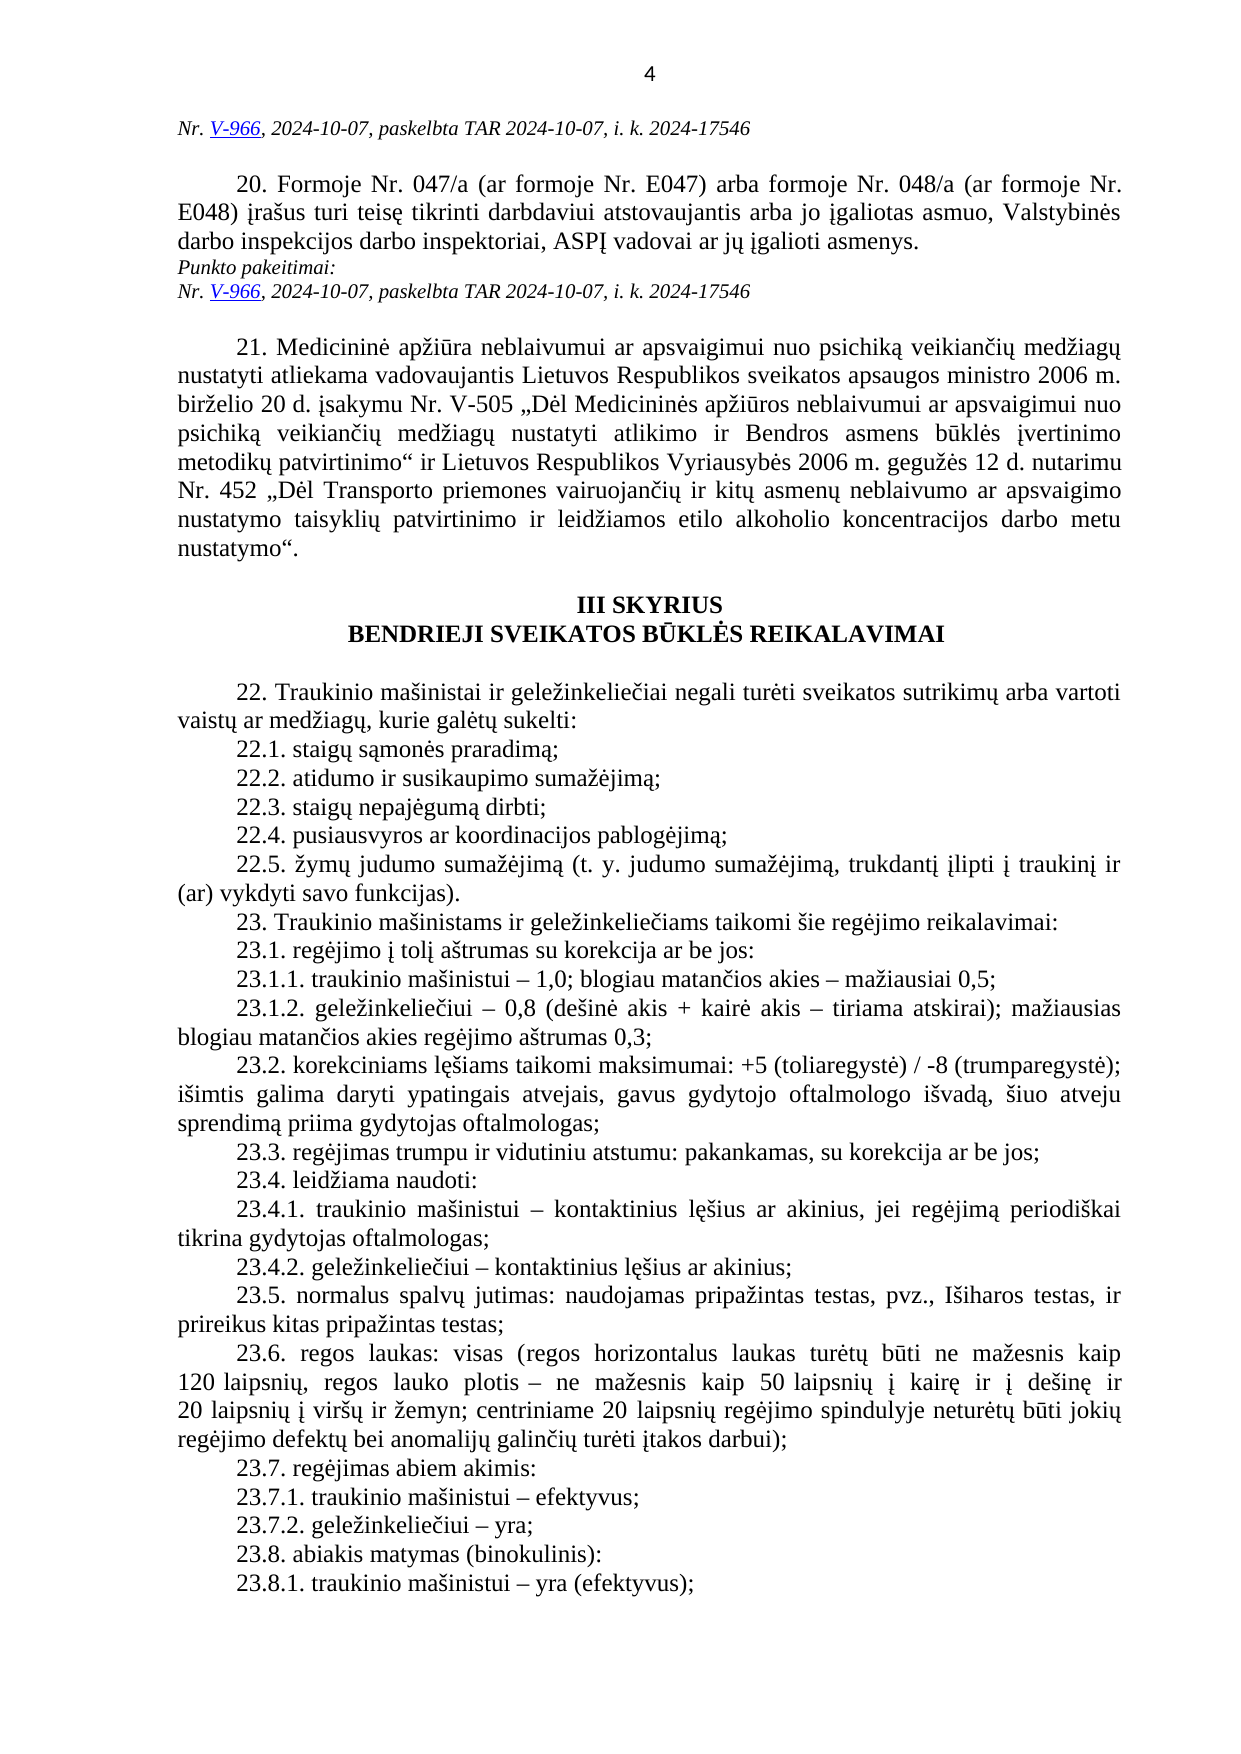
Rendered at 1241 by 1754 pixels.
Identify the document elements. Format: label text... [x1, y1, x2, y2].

text 22.1. staigų sąmonės praradimą; [177, 734, 1122, 763]
text 22.3. staigų nepajėgumą dirbti; [177, 792, 1122, 821]
text 23.8. abiakis matymas (binokulinis): [177, 1539, 1122, 1568]
text 22. Traukinio mašinistai ir geležinkeliečiai negali turėti sveikatos sutrikimų arba vartoti vaistų ar medžiagų, kurie galėtų sukelti: [177, 677, 1122, 734]
text 22.5. žymų judumo sumažėjimą (t. y. judumo sumažėjimą, trukdantį įlipti į traukinį ir (ar) vykdyti savo funkcijas). [177, 849, 1122, 907]
text 23.7. regėjimas abiem akimis: [177, 1453, 1122, 1482]
text 23.4.2. geležinkeliečiui – kontaktinius lęšius ar akinius; [177, 1252, 1122, 1281]
text 23.3. regėjimas trumpu ir vidutiniu atstumu: pakankamas, su korekcija ar be jos; [177, 1137, 1122, 1166]
text BENDRIEJI SVEIKATOS BŪKLĖS REIKALAVIMAI [177, 619, 1122, 648]
text 20. Formoje Nr. 047/a (ar formoje Nr. E047) arba formoje Nr. 048/a (ar formoje Nr. E048) įrašus turi teisę tikrinti darbdaviui atstovaujantis arba jo įgaliotas asmuo, Valstybinės darbo inspekcijos darbo inspektoriai, ASPĮ vadovai ar jų įgalioti asmenys. [177, 169, 1122, 255]
text 23.6. regos laukas: visas (regos horizontalus laukas turėtų būti ne mažesnis kaip 120 laipsnių, regos lauko plotis – ne mažesnis kaip 50 laipsnių į kairę ir į dešinę ir 20 laipsnių į viršų ir žemyn; centriniame 20 laipsnių regėjimo spindulyje neturėtų būti jokių regėjimo defektų bei anomalijų galinčių turėti įtakos darbui); [177, 1338, 1122, 1453]
text 23.7.2. geležinkeliečiui – yra; [177, 1511, 1122, 1539]
text 22.4. pusiausvyros ar koordinacijos pablogėjimą; [177, 821, 1122, 849]
text Nr. V-966, 2024-10-07, paskelbta TAR 2024-10-07, i. k. 2024-17546 [177, 116, 1122, 140]
text 23.5. normalus spalvų jutimas: naudojamas pripažintas testas, pvz., Išiharos testas, ir prireikus kitas pripažintas testas; [177, 1281, 1122, 1338]
text 22.2. atidumo ir susikaupimo sumažėjimą; [177, 763, 1122, 792]
text 23.1.2. geležinkeliečiui – 0,8 (dešinė akis + kairė akis – tiriama atskirai); mažiausias blogiau matančios akies regėjimo aštrumas 0,3; [177, 993, 1122, 1051]
text 23.7.1. traukinio mašinistui – efektyvus; [236, 1482, 1122, 1511]
text 21. Medicininė apžiūra neblaivumui ar apsvaigimui nuo psichiką veikiančių medžiagų nustatyti atliekama vadovaujantis Lietuvos Respublikos sveikatos apsaugos ministro 2006 m. birželio 20 d. įsakymu Nr. V-505 „Dėl Medicininės apžiūros neblaivumui ar apsvaigimui nuo psichiką veikiančių medžiagų nustatyti atlikimo ir Bendros asmens būklės įvertinimo metodikų patvirtinimo“ ir Lietuvos Respublikos Vyriausybės 2006 m. gegužės 12 d. nutarimu Nr. 452 „Dėl Transporto priemones vairuojančių ir kitų asmenų neblaivumo ar apsvaigimo nustatymo taisyklių patvirtinimo ir leidžiamos etilo alkoholio koncentracijos darbo metu nustatymo“. [177, 332, 1122, 562]
text 23.1.1. traukinio mašinistui – 1,0; blogiau matančios akies – mažiausiai 0,5; [177, 964, 1122, 993]
text 23.4. leidžiama naudoti: [177, 1166, 1122, 1194]
text 23.2. korekciniams lęšiams taikomi maksimumai: +5 (toliaregystė) / -8 (trumparegystė); išimtis galima daryti ypatingais atvejais, gavus gydytojo oftalmologo išvadą, šiuo atveju sprendimą priima gydytojas oftalmologas; [177, 1051, 1122, 1137]
text Punkto pakeitimai: [177, 255, 1122, 279]
text 23.1. regėjimo į tolį aštrumas su korekcija ar be jos: [177, 936, 1122, 964]
text III SKYRIUS [177, 591, 1122, 619]
text 23.8.1. traukinio mašinistui – yra (efektyvus); [177, 1568, 1122, 1597]
text 23.4.1. traukinio mašinistui – kontaktinius lęšius ar akinius, jei regėjimą periodiškai tikrina gydytojas oftalmologas; [177, 1194, 1122, 1252]
text 23. Traukinio mašinistams ir geležinkeliečiams taikomi šie regėjimo reikalavimai: [177, 907, 1122, 936]
text Nr. V-966, 2024-10-07, paskelbta TAR 2024-10-07, i. k. 2024-17546 [177, 279, 1122, 303]
